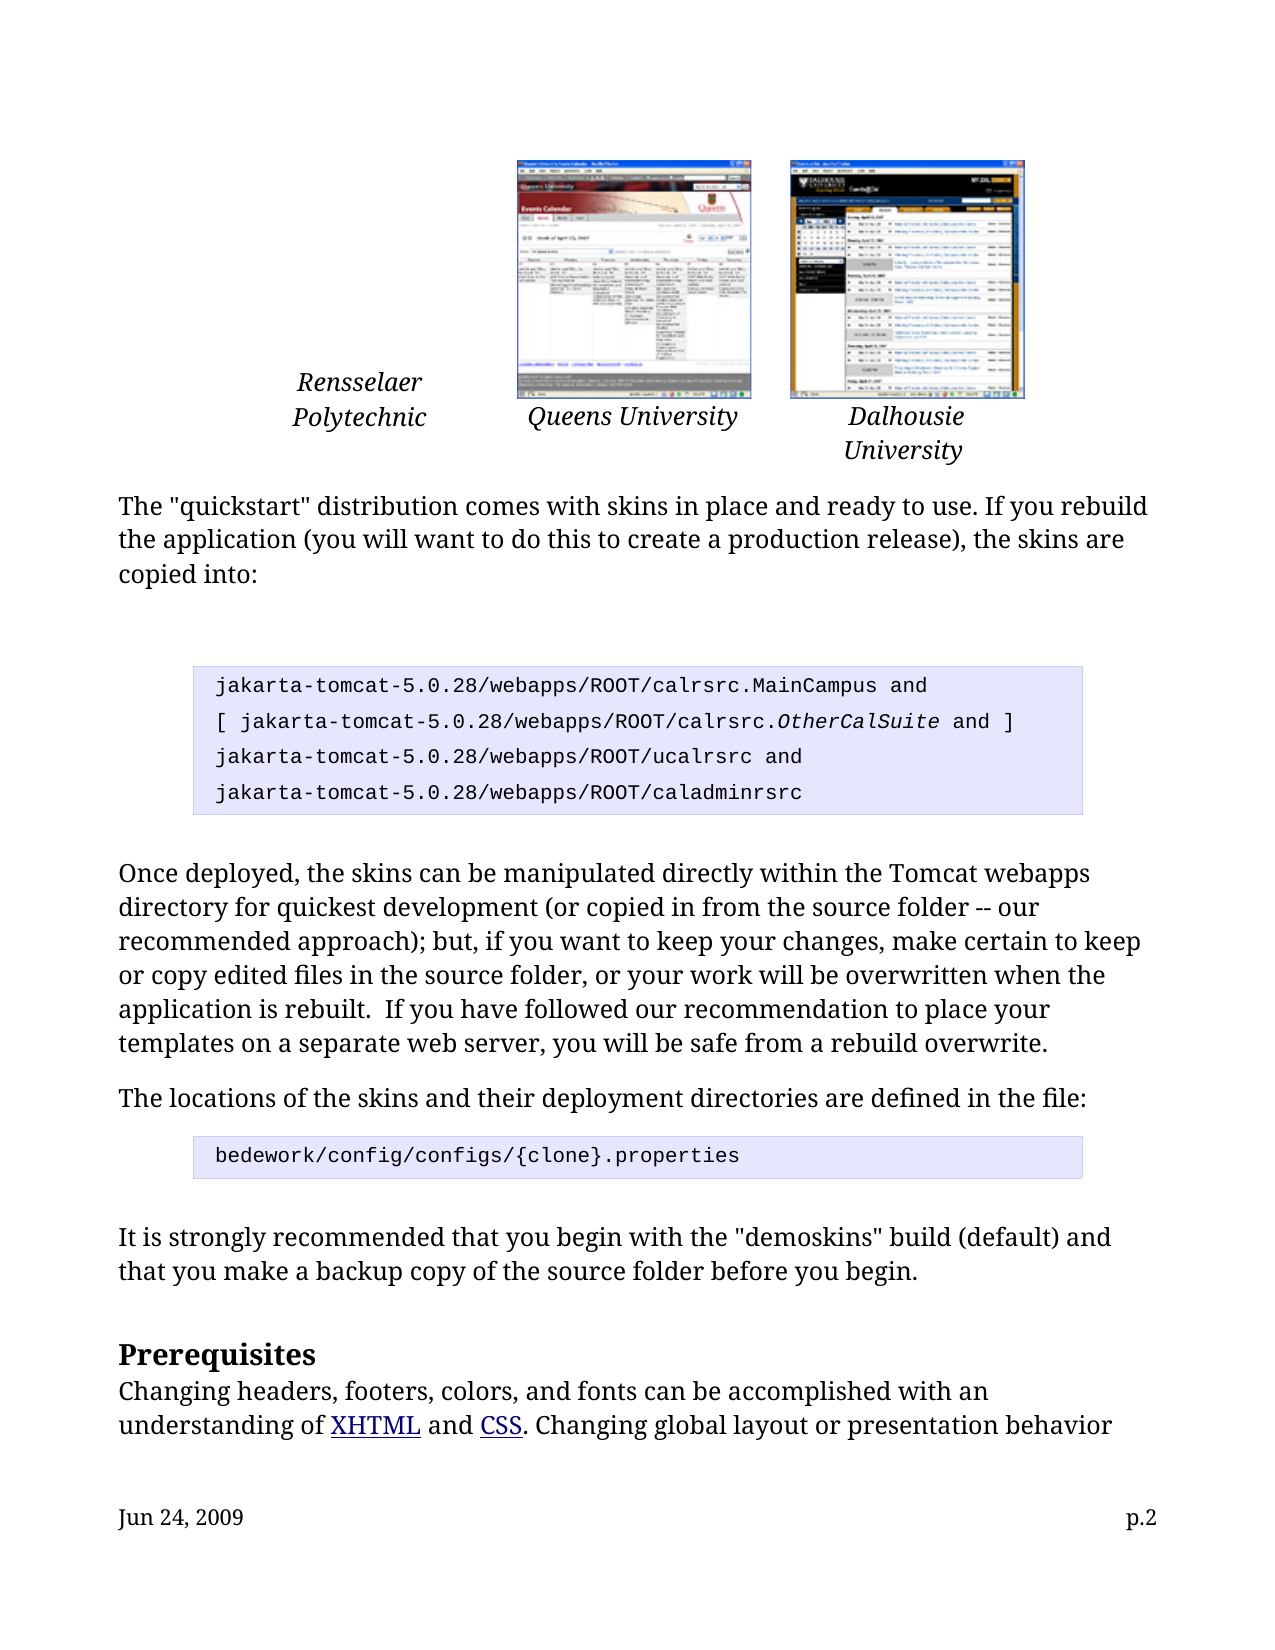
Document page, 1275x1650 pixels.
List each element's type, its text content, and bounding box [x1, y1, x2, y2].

text The "quickstart" distribution comes with skins in place and ready to use. If you rebuild the application (you will want to do this to create a production release), the skins are copied into: [118, 488, 1157, 590]
picture [517, 160, 752, 399]
text bedework/config/configs/{clone}.properties [194, 1137, 1082, 1178]
text Changing headers, footers, colors, and fonts can be accomplished with an understanding of XHTML and CSS. Changing global layout or presentation behavior [118, 1374, 1157, 1442]
text jakarta-tomcat-5.0.28/webapps/ROOT/ucalrsrc and jakarta-tomcat-5.0.28/webapps/ROOT/caladminrsrc [194, 737, 1082, 814]
text jakarta-tomcat-5.0.28/webapps/ROOT/calrsrc.MainCampus and [ jakarta-tomcat-5.0.28/webapps/ROOT/calrsrc.OtherCalSuite and ] [194, 667, 1082, 734]
text Once deployed, the skins can be manipulated directly within the Tomcat webapps directory for quickest development (or copied in from the source folder -- our recommended approach); but, if you want to keep your changes, make certain to keep or copy edited files in the source folder, or your work will be overwritten when the application is rebuilt. If you have followed our recommendation to place your templates on a separate web server, you will be safe from a rebuild overwrite. [118, 856, 1157, 1060]
subtitle Prerequisites [118, 1334, 1157, 1374]
text Dalhousie University [790, 399, 1025, 467]
text The locations of the skins and their deployment directories are defined in the file: [118, 1081, 1157, 1115]
text It is strongly recommended that you begin with the "demoskins" build (default) and that you make a backup copy of the source folder before you begin. [118, 1219, 1157, 1287]
text Queens University [517, 399, 751, 433]
picture [790, 160, 1025, 399]
text Rensselaer Polytechnic [244, 131, 478, 433]
